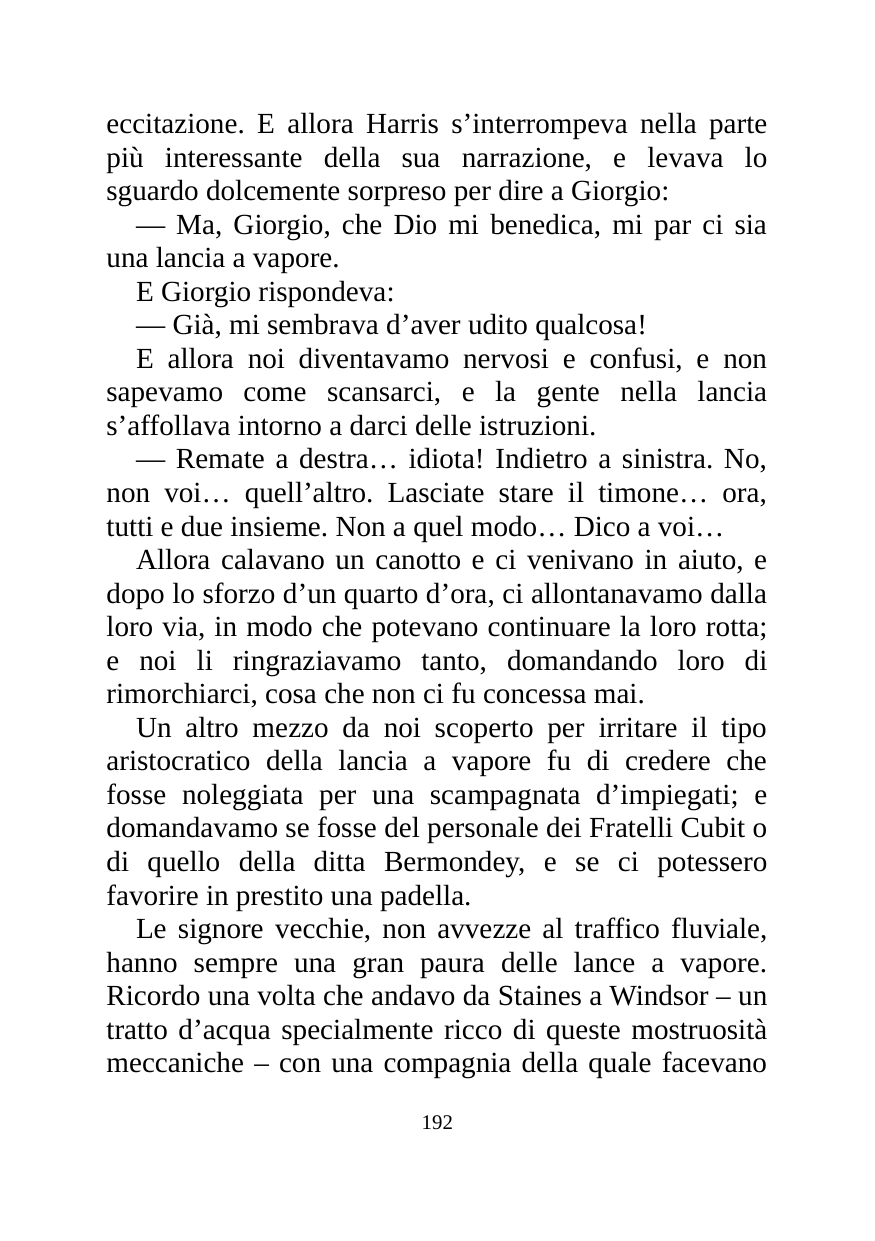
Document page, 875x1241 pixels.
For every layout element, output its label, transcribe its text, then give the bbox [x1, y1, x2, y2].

text — Remate a destra… idiota! Indietro a sinistra. No, non voi… quell’altro. Lasciate stare il timone… ora, tutti e due insieme. Non a quel modo… Dico a voi… [106, 442, 768, 542]
text eccitazione. E allora Harris s’interrompeva nella parte più interessante della sua narrazione, e levava lo sguardo dolcemente sorpreso per dire a Giorgio: [106, 106, 768, 207]
text Allora calavano un canotto e ci venivano in aiuto, e dopo lo sforzo d’un quarto d’ora, ci allontanavamo dalla loro via, in modo che potevano continuare la loro rotta; e noi li ringraziavamo tanto, domandando loro di rimorchiarci, cosa che non ci fu concessa mai. [106, 542, 768, 710]
text Le signore vecchie, non avvezze al traffico fluviale, hanno sempre una gran paura delle lance a vapore. Ricordo una volta che andavo da Staines a Windsor – un tratto d’acqua specialmente ricco di queste mostruosità meccaniche – con una compagnia della quale facevano [106, 911, 768, 1079]
text — Ma, Giorgio, che Dio mi benedica, mi par ci sia una lancia a vapore. [106, 207, 768, 274]
text E allora noi diventavamo nervosi e confusi, e non sapevamo come scansarci, e la gente nella lancia s’affollava intorno a darci delle istruzioni. [106, 341, 768, 442]
text — Già, mi sembrava d’aver udito qualcosa! [106, 307, 768, 341]
text E Giorgio rispondeva: [106, 274, 768, 307]
text Un altro mezzo da noi scoperto per irritare il tipo aristocratico della lancia a vapore fu di credere che fosse noleggiata per una scampagnata d’impiegati; e domandavamo se fosse del personale dei Fratelli Cubit o di quello della ditta Bermondey, e se ci potessero favorire in prestito una padella. [106, 710, 768, 911]
